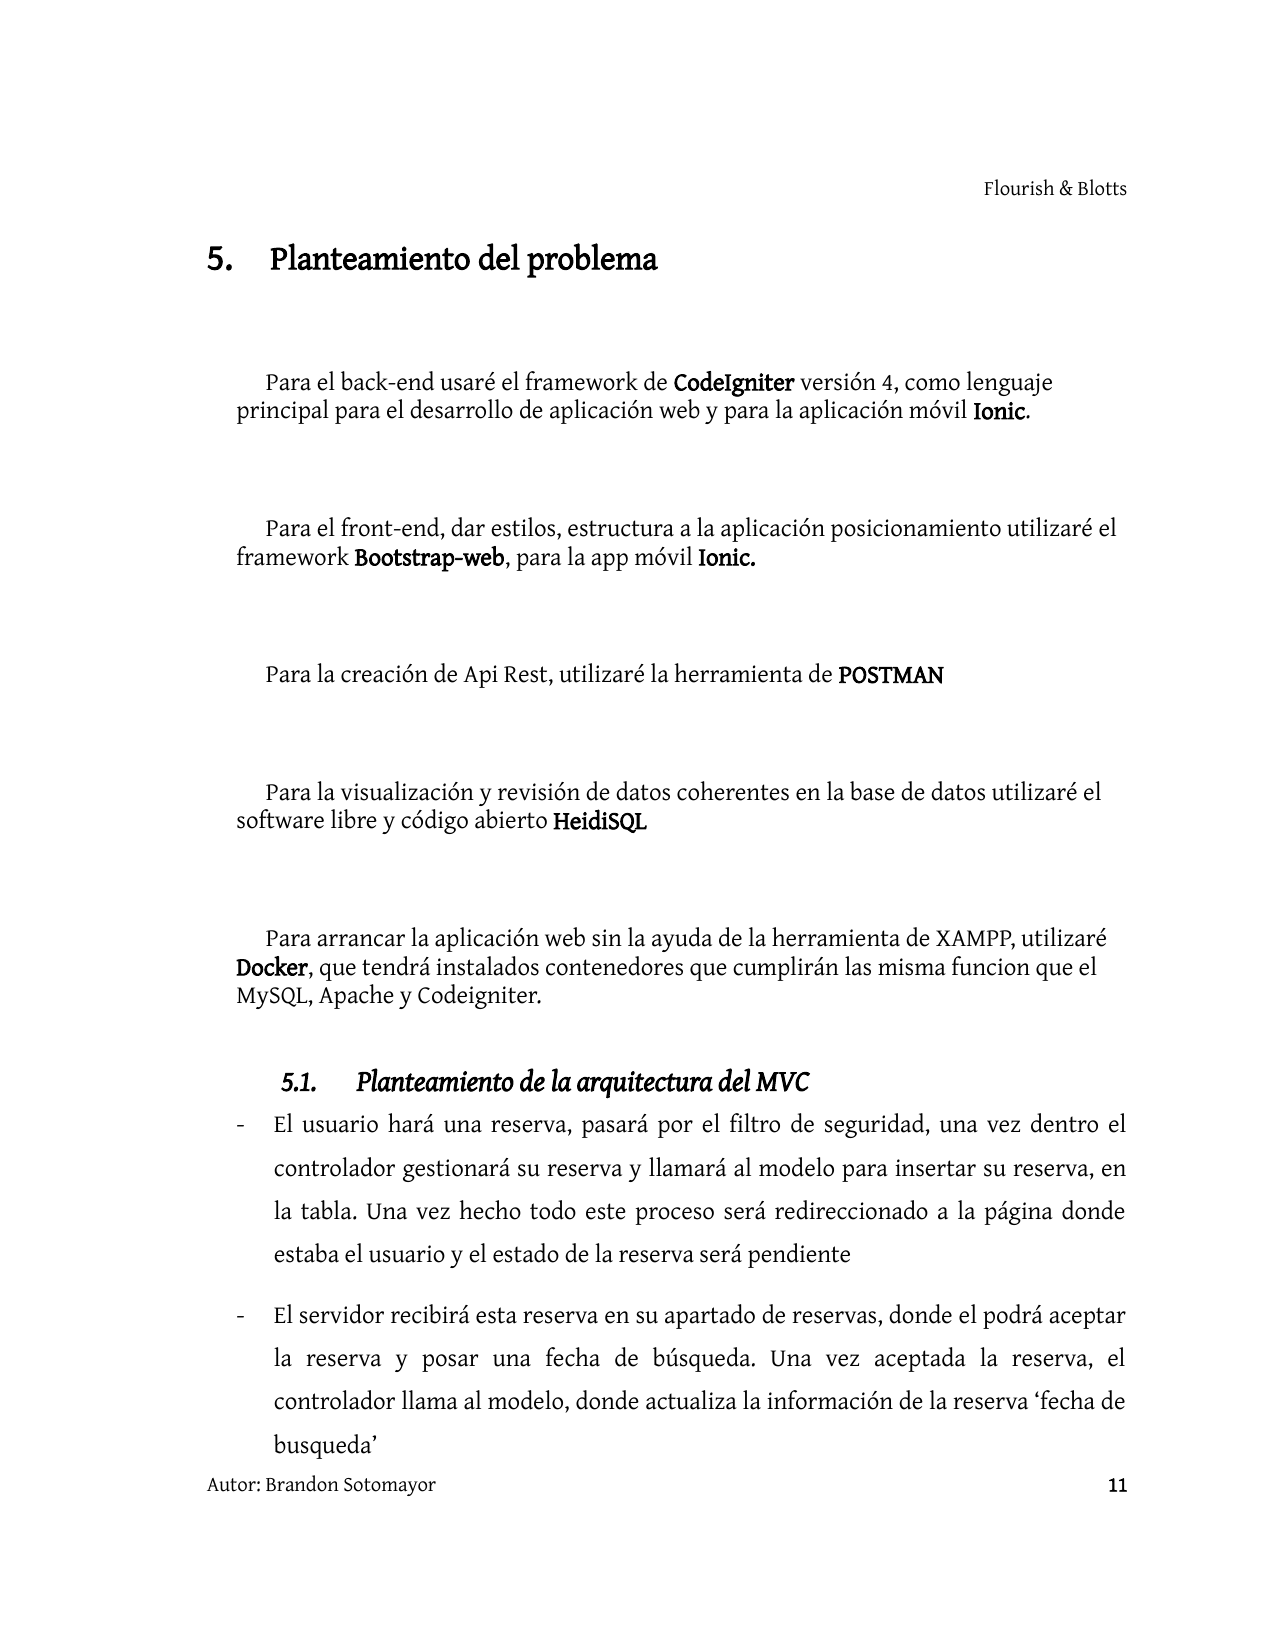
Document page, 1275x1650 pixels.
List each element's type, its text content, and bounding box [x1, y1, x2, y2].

list Planteamiento de la arquitectura del MVC [282, 1065, 1127, 1098]
text Para la visualización y revisión de datos coherentes en la base de datos utilizaré el software libre y código abierto HeidiSQL [236, 778, 1127, 836]
list El usuario hará una reserva, pasará por el filtro de seguridad, una vez dentro el controlador gestionará su reserva y llamará al modelo para insertar su reserva, en la tabla. Una vez hecho todo este proceso será redireccionado a la página donde estaba el usuario y el estado de la reserva será pendiente [236, 1111, 1127, 1269]
text Para arrancar la aplicación web sin la ayuda de la herramienta de XAMPP, utilizaré Docker, que tendrá instalados contenedores que cumplirán las misma funcion que el MySQL, Apache y Codeigniter. [236, 924, 1127, 1011]
text Para el back-end usaré el framework de CodeIgniter versión 4, como lenguaje principal para el desarrollo de aplicación web y para la aplicación móvil Ionic. [236, 368, 1127, 426]
list El servidor recibirá esta reserva en su apartado de reservas, donde el podrá aceptar la reserva y posar una fecha de búsqueda. Una vez aceptada la reserva, el controlador llama al modelo, donde actualiza la información de la reserva ‘fecha de busqueda’ [236, 1301, 1127, 1460]
text Para el front-end, dar estilos, estructura a la aplicación posicionamiento utilizaré el framework Bootstrap-web, para la app móvil Ionic. [236, 514, 1127, 572]
list Planteamiento del problema [207, 236, 1127, 279]
text Para la creación de Api Rest, utilizaré la herramienta de POSTMAN [236, 661, 1127, 689]
